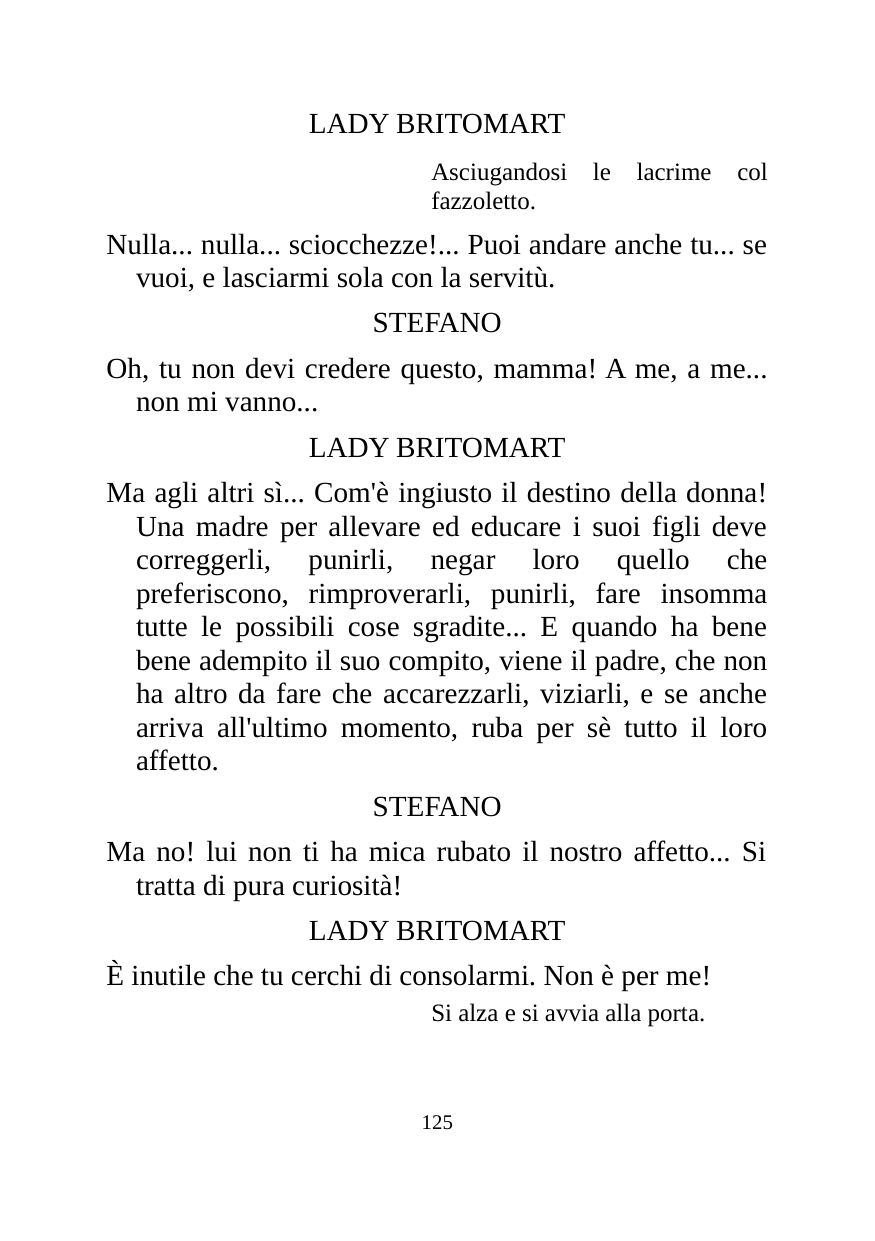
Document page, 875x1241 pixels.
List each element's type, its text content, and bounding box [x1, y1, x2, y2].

text Ma no! lui non ti ha mica rubato il nostro affetto... Si tratta di pura curiosità! [106, 834, 768, 901]
text Oh, tu non devi credere questo, mamma! A me, a me... non mi vanno... [106, 351, 768, 418]
text LADY BRITOMART [106, 913, 768, 946]
text Si alza e si avvia alla porta. [431, 998, 768, 1026]
text LADY BRITOMART [106, 430, 768, 463]
text STEFANO [106, 306, 768, 339]
text LADY BRITOMART [106, 106, 768, 140]
text È inutile che tu cerchi di consolarmi. Non è per me! [106, 958, 768, 992]
text Ma agli altri sì... Com'è ingiusto il destino della donna! Una madre per allevare ed educare i suoi figli deve correggerli, punirli, negar loro quello che preferiscono, rimproverarli, punirli, fare insomma tutte le possibili cose sgradite... E quando ha bene bene adempito il suo compito, viene il padre, che non ha altro da fare che accarezzarli, viziarli, e se anche arriva all'ultimo momento, ruba per sè tutto il loro affetto. [106, 475, 768, 777]
text STEFANO [106, 789, 768, 822]
text Nulla... nulla... sciocchezze!... Puoi andare anche tu... se vuoi, e lasciarmi sola con la servitù. [106, 227, 768, 294]
text Asciugandosi le lacrime col fazzoletto. [431, 157, 768, 215]
